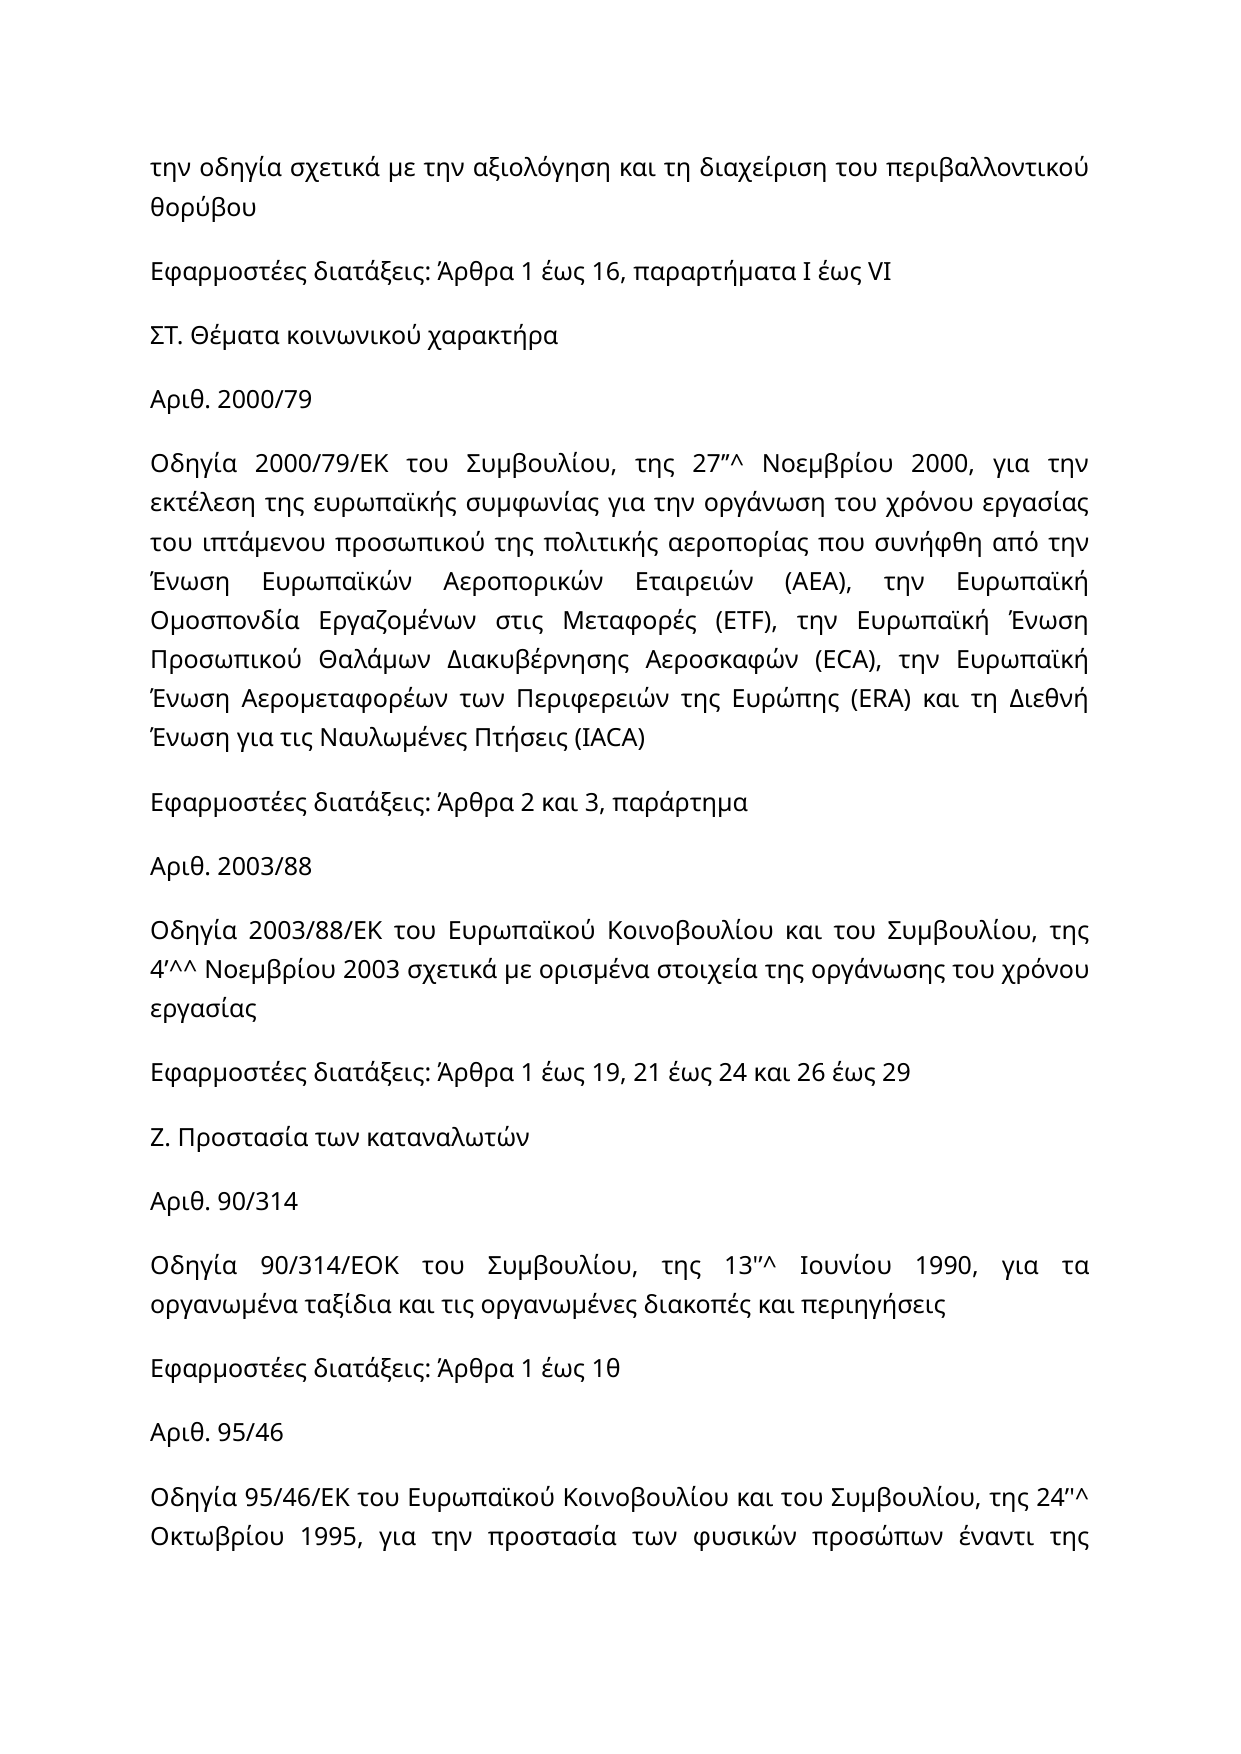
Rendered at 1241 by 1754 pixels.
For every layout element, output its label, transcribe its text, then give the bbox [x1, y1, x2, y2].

text Οδηγία 90/314/ΕΟΚ του Συμβουλίου, της 13'’^ Ιουνίου 1990, για τα οργανωμένα ταξίδια και τις οργανωμένες διακοπές και περιηγήσεις [150, 1247, 1090, 1321]
text ΣΤ. Θέματα κοινωνικού χαρακτήρα [150, 317, 1090, 352]
text Αριθ. 90/314 [150, 1183, 1090, 1217]
text την οδηγία σχετικά με την αξιολόγηση και τη διαχείριση του περιβαλλοντικού θορύβου [150, 150, 1090, 223]
text Οδηγία 95/46/ΕΚ του Ευρωπαϊκού Κοινοβουλίου και του Συμβουλίου, της 24’'^ Οκτωβρίου 1995, για την προστασία των φυσικών προσώπων έναντι της [150, 1479, 1090, 1552]
text Οδηγία 2003/88/ΕΚ του Ευρωπαϊκού Κοινοβουλίου και του Συμβουλίου, της 4’^^ Νοεμβρίου 2003 σχετικά με ορισμένα στοιχεία της οργάνωσης του χρόνου εργασίας [150, 912, 1090, 1025]
text Εφαρμοστέες διατάξεις: Άρθρα 1 έως 16, παραρτήματα Ι έως VI [150, 253, 1090, 287]
text Αριθ. 2000/79 [150, 382, 1090, 416]
text Αριθ. 95/46 [150, 1415, 1090, 1449]
text Αριθ. 2003/88 [150, 848, 1090, 882]
text Ζ. Προστασία των καταναλωτών [150, 1119, 1090, 1153]
text Οδηγία 2000/79/ΕΚ του Συμβουλίου, της 27’’^ Νοεμβρίου 2000, για την εκτέλεση της ευρωπαϊκής συμφωνίας για την οργάνωση του χρόνου εργασίας του ιπτάμενου προσωπικού της πολιτικής αεροπορίας που συνήφθη από την Ένωση Ευρωπαϊκών Αεροπορικών Εταιρειών (ΑΕΑ), την Ευρωπαϊκή Ομοσπονδία Εργαζομένων στις Μεταφορές (ETF), την Ευρωπαϊκή Ένωση Προσωπικού Θαλάμων Διακυβέρνησης Αεροσκαφών (ECA), την Ευρωπαϊκή Ένωση Αερομεταφορέων των Περιφερειών της Ευρώπης (ERA) και τη Διεθνή Ένωση για τις Ναυλωμένες Πτήσεις (IACA) [150, 446, 1090, 754]
text Εφαρμοστέες διατάξεις: Άρθρα 1 έως 19, 21 έως 24 και 26 έως 29 [150, 1055, 1090, 1089]
text Εφαρμοστέες διατάξεις: Άρθρα 2 και 3, παράρτημα [150, 784, 1090, 818]
text Εφαρμοστέες διατάξεις: Άρθρα 1 έως 1θ [150, 1351, 1090, 1385]
